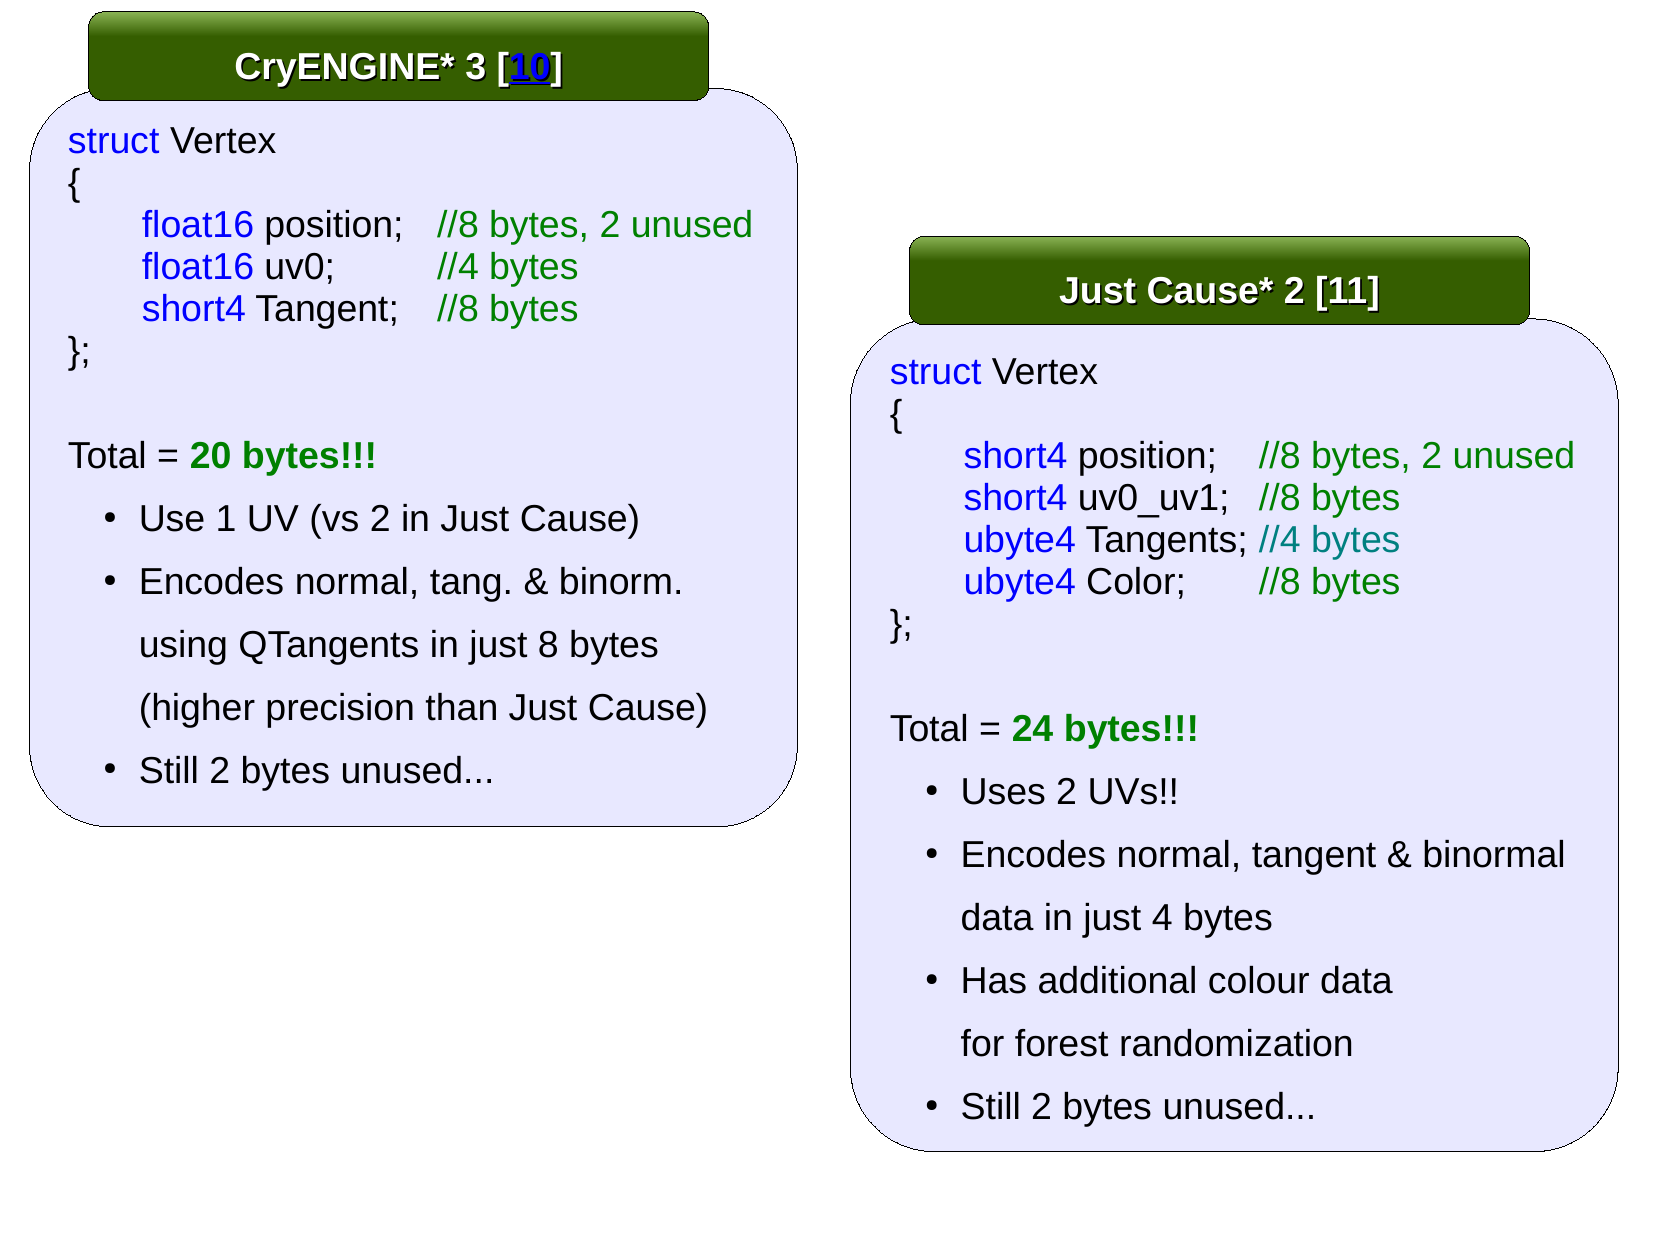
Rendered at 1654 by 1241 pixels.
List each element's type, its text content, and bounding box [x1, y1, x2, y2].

text_box Just Cause* 2 [11] [909, 236, 1530, 325]
text_box struct Vertex { short4 position; //8 bytes, 2 unused short4 uv0_uv1; //8 bytes ubyte4 Tangents; //4 bytes ubyte4 Color; //8 bytes }; Total = 24 bytes!!! Uses 2 UVs!! Encodes normal, tangent & binormal data in just 4 bytes Has additional colour data for forest randomization Still 2 bytes unused... [850, 318, 1619, 1152]
text_box CryENGINE* 3 [10] [88, 11, 709, 101]
text_box struct Vertex { float16 position; //8 bytes, 2 unused float16 uv0; //4 bytes short4 Tangent; //8 bytes }; Total = 20 bytes!!! Use 1 UV (vs 2 in Just Cause) Encodes normal, tang. & binorm. using QTangents in just 8 bytes (higher precision than Just Cause) Still 2 bytes unused... [29, 88, 798, 827]
